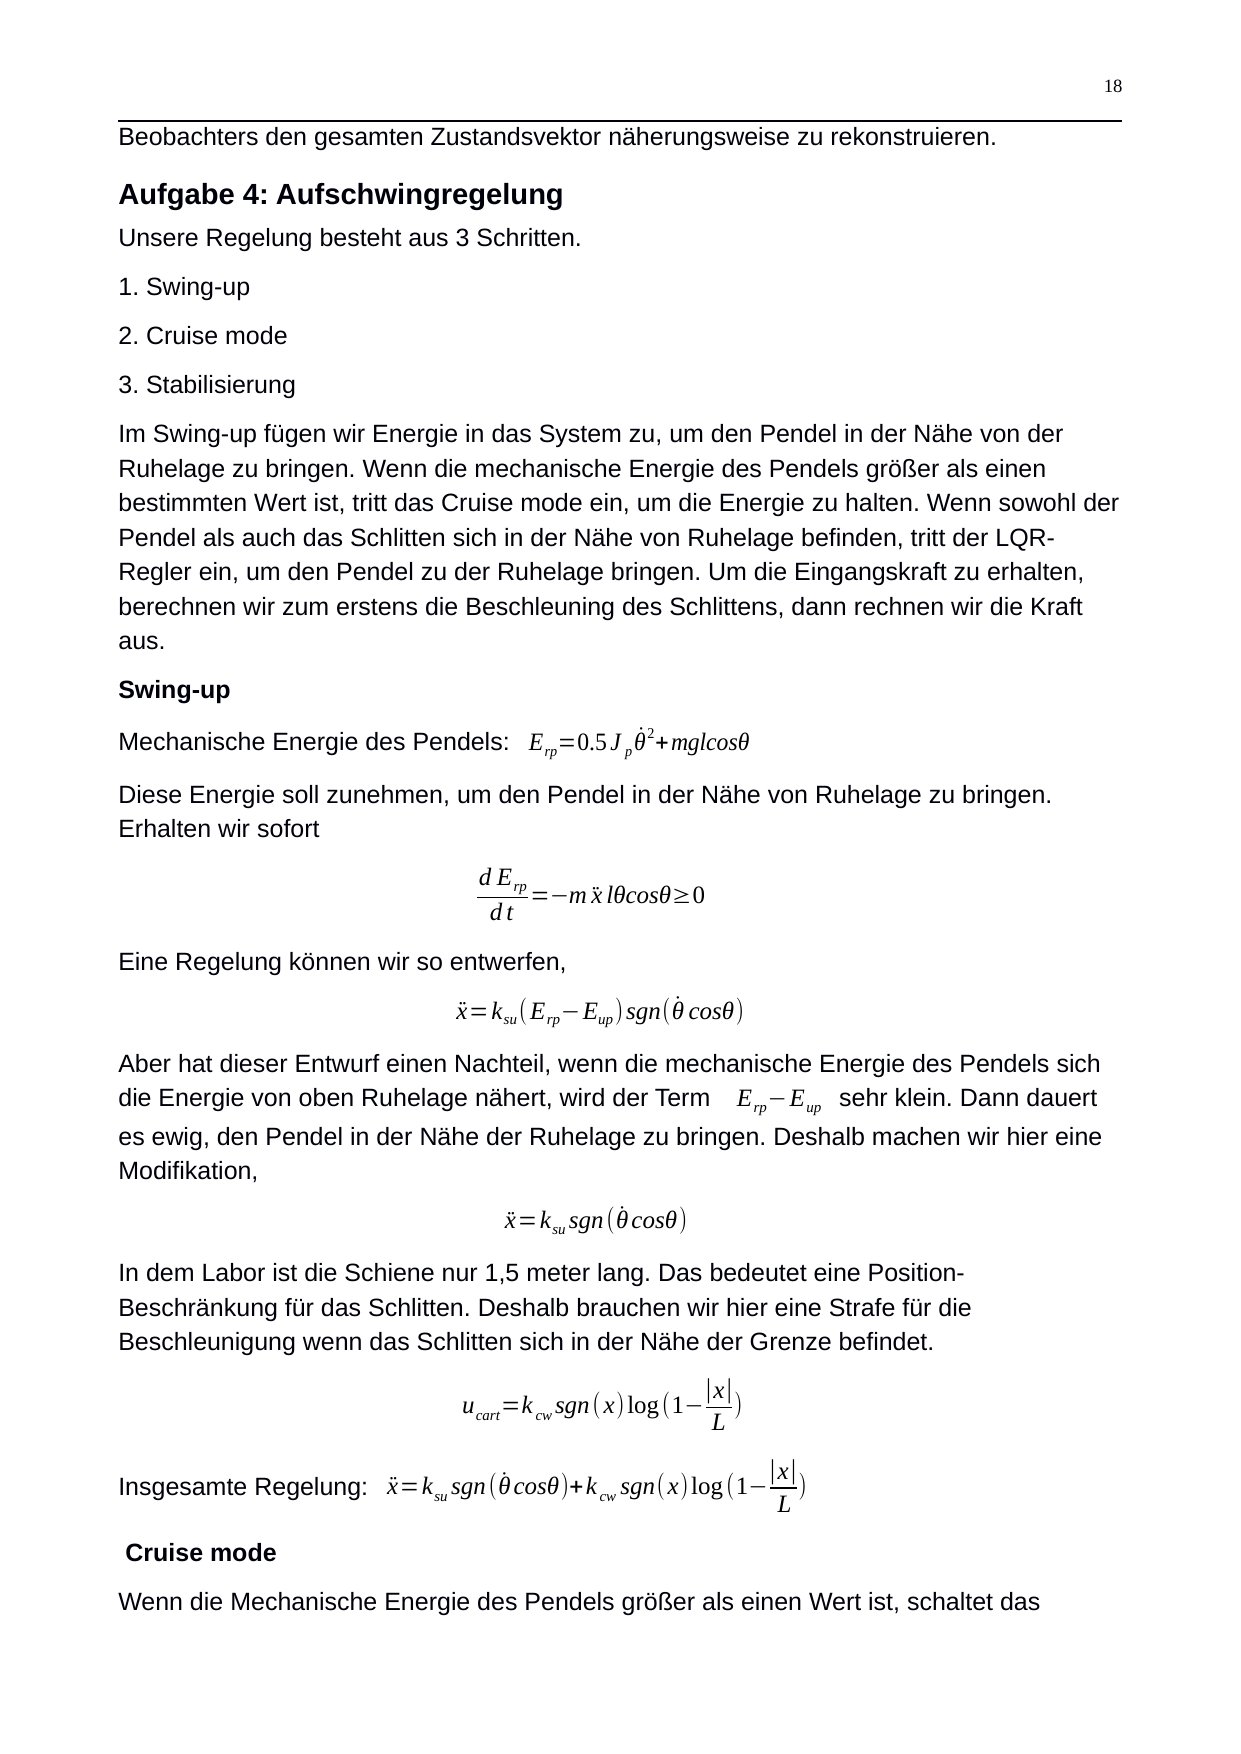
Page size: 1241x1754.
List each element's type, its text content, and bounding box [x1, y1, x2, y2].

text Cruise mode [118, 1538, 1122, 1566]
text Unsere Regelung besteht aus 3 Schritten. [118, 223, 1122, 252]
text Beobachters den gesamten Zustandsvektor näherungsweise zu rekonstruieren. [118, 122, 1122, 151]
text In dem Labor ist die Schiene nur 1,5 meter lang. Das bedeutet eine Position-Beschränkung für das Schlitten. Deshalb brauchen wir hier eine Strafe für die Beschleunigung wenn das Schlitten sich in der Nähe der Grenze befindet. [118, 1258, 1122, 1356]
text Eine Regelung können wir so entwerfen, [118, 946, 1122, 975]
text 3. Stabilisierung [118, 370, 1122, 399]
text Wenn die Mechanische Energie des Pendels größer als einen Wert ist, schaltet das [118, 1587, 1122, 1615]
text 2. Cruise mode [118, 321, 1122, 350]
text Mechanische Energie des Pendels: [118, 724, 1122, 759]
title Aufgabe 4: Aufschwingregelung [118, 177, 1122, 211]
text Diese Energie soll zunehmen, um den Pendel in der Nähe von Ruhelage zu bringen. Erhalten wir sofort [118, 780, 1122, 843]
text Insgesamte Regelung: [118, 1457, 1122, 1517]
text 1. Swing-up [118, 272, 1122, 301]
text Swing-up [118, 675, 1122, 704]
text Aber hat dieser Entwurf einen Nachteil, wenn die mechanische Energie des Pendels sich die Energie von oben Ruhelage nähert, wird der Term sehr klein. Dann dauert es ewig, den Pendel in der Nähe der Ruhelage zu bringen. Deshalb machen wir hier eine Modifikation, [118, 1049, 1122, 1185]
text Im Swing-up fügen wir Energie in das System zu, um den Pendel in der Nähe von der Ruhelage zu bringen. Wenn die mechanische Energie des Pendels größer als einen bestimmten Wert ist, tritt das Cruise mode ein, um die Energie zu halten. Wenn sowohl der Pendel als auch das Schlitten sich in der Nähe von Ruhelage befinden, tritt der LQR-Regler ein, um den Pendel zu der Ruhelage bringen. Um die Eingangskraft zu erhalten, berechnen wir zum erstens die Beschleuning des Schlittens, dann rechnen wir die Kraft aus. [118, 419, 1122, 655]
